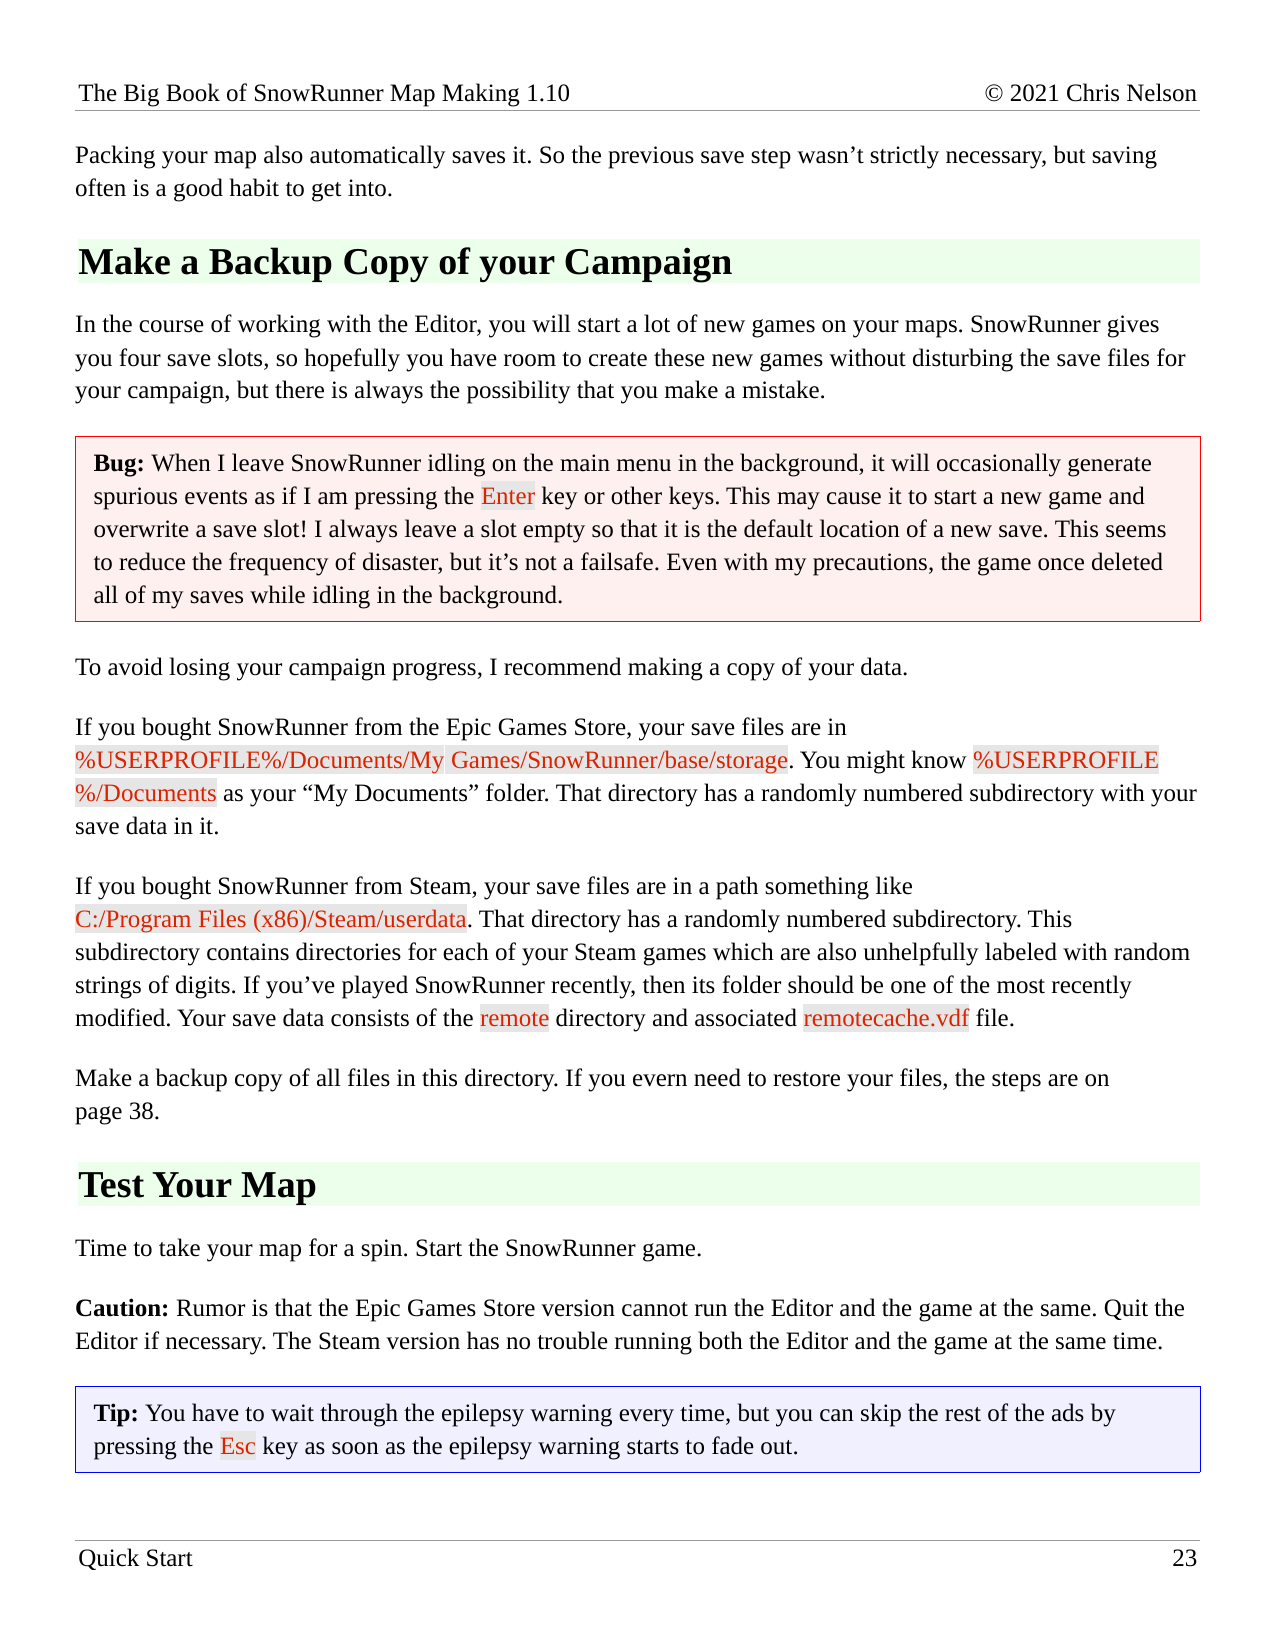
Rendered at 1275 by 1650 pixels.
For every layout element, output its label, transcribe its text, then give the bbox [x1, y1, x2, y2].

subtitle Make a Backup Copy of your Campaign [78, 239, 1200, 283]
text If you bought SnowRunner from the Epic Games Store, your save files are in %USERPROFILE%/Documents/My Games/SnowRunner/base/storage. You might know %USERPROFILE%/Documents as your “My Documents” folder. That directory has a randomly numbered subdirectory with your save data in it. [75, 712, 1200, 840]
text Time to take your map for a spin. Start the SnowRunner game. [75, 1233, 1200, 1262]
text Make a backup copy of all files in this directory. If you evern need to restore your files, the steps are on page 38. [75, 1063, 1200, 1125]
text In the course of working with the Editor, you will start a lot of new games on your maps. SnowRunner gives you four save slots, so hopefully you have room to create these new games without disturbing the save files for your campaign, but there is always the possibility that you make a mistake. [75, 309, 1200, 404]
text Caution: Rumor is that the Epic Games Store version cannot run the Editor and the game at the same. Quit the Editor if necessary. The Steam version has no trouble running both the Editor and the game at the same time. [75, 1293, 1200, 1355]
list When I leave SnowRunner idling on the main menu in the background, it will occasionally generate spurious events as if I am pressing the Enter key or other keys. This may cause it to start a new game and overwrite a save slot! I always leave a slot empty so that it is the default location of a new save. This seems to reduce the frequency of disaster, but it’s not a failsafe. Even with my precautions, the game once deleted all of my saves while idling in the background. [76, 437, 1200, 621]
subtitle Test Your Map [78, 1162, 1200, 1206]
text To avoid losing your campaign progress, I recommend making a copy of your data. [75, 652, 1200, 681]
text Packing your map also automatically saves it. So the previous save step wasn’t strictly necessary, but saving often is a good habit to get into. [75, 140, 1200, 202]
list You have to wait through the epilepsy warning every time, but you can skip the rest of the ads by pressing the Esc key as soon as the epilepsy warning starts to fade out. [76, 1387, 1200, 1472]
text If you bought SnowRunner from Steam, your save files are in a path something like C:/Program Files (x86)/Steam/userdata. That directory has a randomly numbered subdirectory. This subdirectory contains directories for each of your Steam games which are also unhelpfully labeled with random strings of digits. If you’ve played SnowRunner recently, then its folder should be one of the most recently modified. Your save data consists of the remote directory and associated remotecache.vdf file. [75, 871, 1200, 1032]
